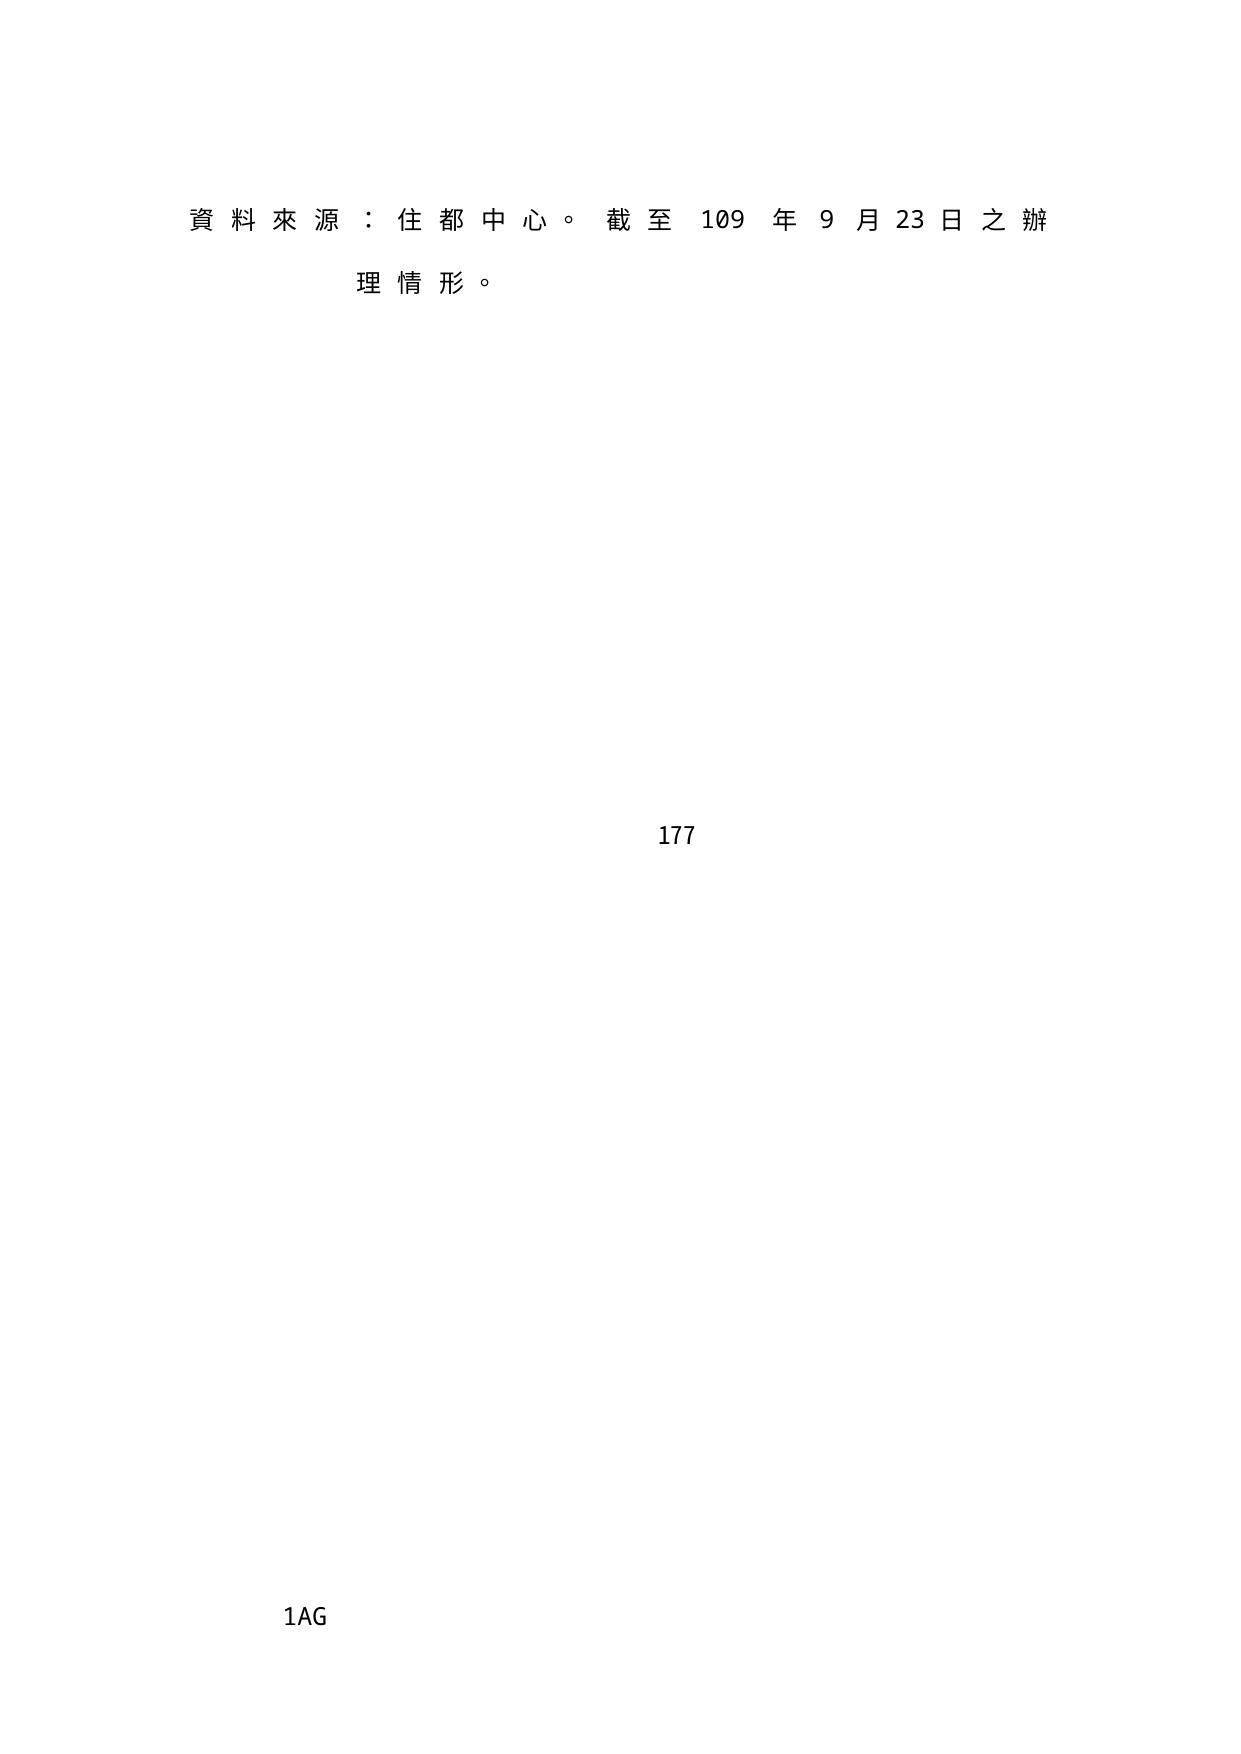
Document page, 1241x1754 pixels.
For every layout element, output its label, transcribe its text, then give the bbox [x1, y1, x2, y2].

text 資料來源：住都中心。截至109年9月23日之辦理情形。 [181, 177, 1056, 302]
